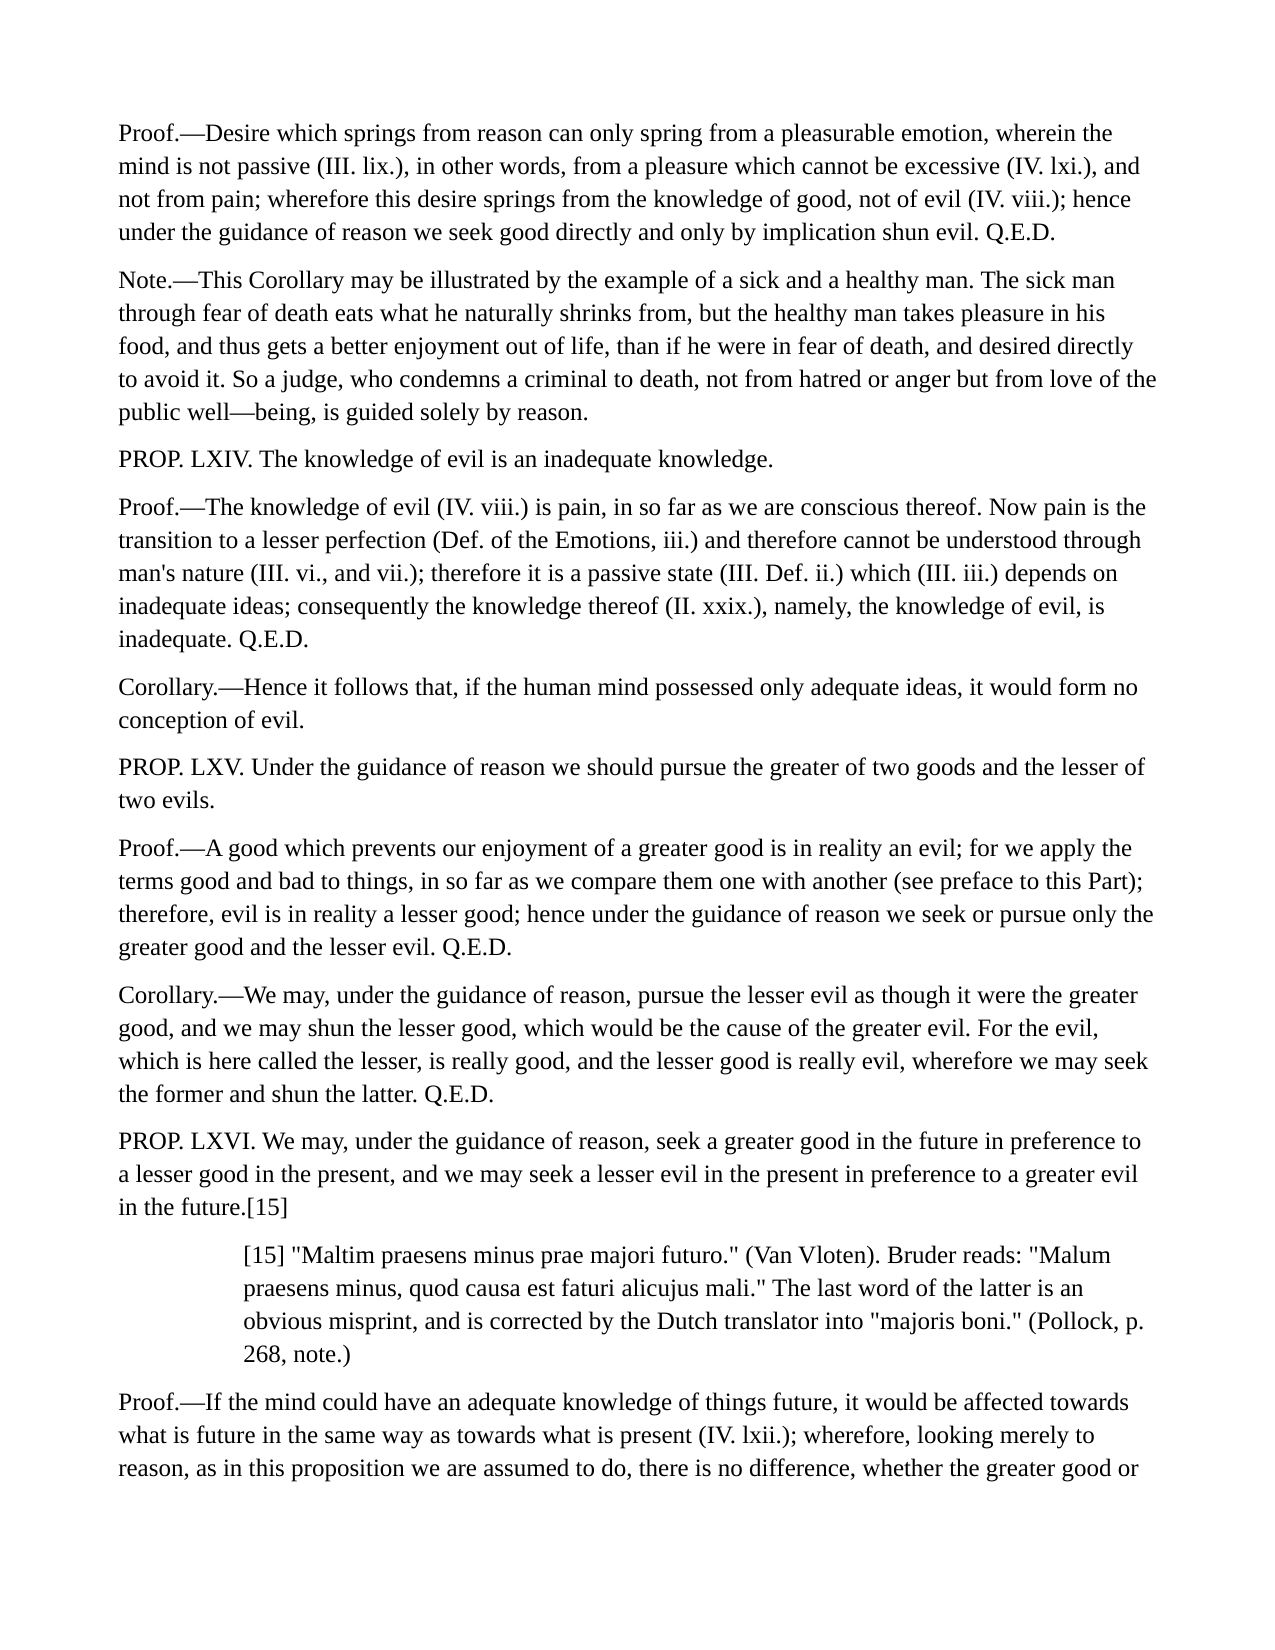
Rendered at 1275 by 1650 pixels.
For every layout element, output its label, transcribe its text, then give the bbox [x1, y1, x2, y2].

text PROP. LXVI. We may, under the guidance of reason, seek a greater good in the future in preference to a lesser good in the present, and we may seek a lesser evil in the present in preference to a greater evil in the future.[15] [118, 1126, 1157, 1221]
text Proof.—If the mind could have an adequate knowledge of things future, it would be affected towards what is future in the same way as towards what is present (IV. lxii.); wherefore, looking merely to reason, as in this proposition we are assumed to do, there is no difference, whether the greater good or [118, 1387, 1157, 1481]
text Note.—This Corollary may be illustrated by the example of a sick and a healthy man. The sick man through fear of death eats what he naturally shrinks from, but the healthy man takes pleasure in his food, and thus gets a better enjoyment out of life, than if he were in fear of death, and desired directly to avoid it. So a judge, who condemns a criminal to death, not from hatred or anger but from love of the public well—being, is guided solely by reason. [118, 265, 1157, 426]
text Proof.—A good which prevents our enjoyment of a greater good is in reality an evil; for we apply the terms good and bad to things, in so far as we compare them one with another (see preface to this Part); therefore, evil is in reality a lesser good; hence under the guidance of reason we seek or pursue only the greater good and the lesser evil. Q.E.D. [118, 833, 1157, 961]
text PROP. LXV. Under the guidance of reason we should pursue the greater of two goods and the lesser of two evils. [118, 752, 1157, 814]
text Proof.—The knowledge of evil (IV. viii.) is pain, in so far as we are conscious thereof. Now pain is the transition to a lesser perfection (Def. of the Emotions, iii.) and therefore cannot be understood through man's nature (III. vi., and vii.); therefore it is a passive state (III. Def. ii.) which (III. iii.) depends on inadequate ideas; consequently the knowledge thereof (II. xxix.), namely, the knowledge of evil, is inadequate. Q.E.D. [118, 492, 1157, 653]
text Proof.—Desire which springs from reason can only spring from a pleasurable emotion, wherein the mind is not passive (III. lix.), in other words, from a pleasure which cannot be excessive (IV. lxi.), and not from pain; wherefore this desire springs from the knowledge of good, not of evil (IV. viii.); hence under the guidance of reason we seek good directly and only by implication shun evil. Q.E.D. [118, 118, 1157, 246]
text [15] "Maltim praesens minus prae majori futuro." (Van Vloten). Bruder reads: "Malum praesens minus, quod causa est faturi alicujus mali." The last word of the latter is an obvious misprint, and is corrected by the Dutch translator into "majoris boni." (Pollock, p. 268, note.) [243, 1240, 1157, 1368]
text Corollary.—We may, under the guidance of reason, pursue the lesser evil as though it were the greater good, and we may shun the lesser good, which would be the cause of the greater evil. For the evil, which is here called the lesser, is really good, and the lesser good is really evil, wherefore we may seek the former and shun the latter. Q.E.D. [118, 980, 1157, 1107]
text PROP. LXIV. The knowledge of evil is an inadequate knowledge. [118, 444, 1157, 473]
text Corollary.—Hence it follows that, if the human mind possessed only adequate ideas, it would form no conception of evil. [118, 672, 1157, 733]
